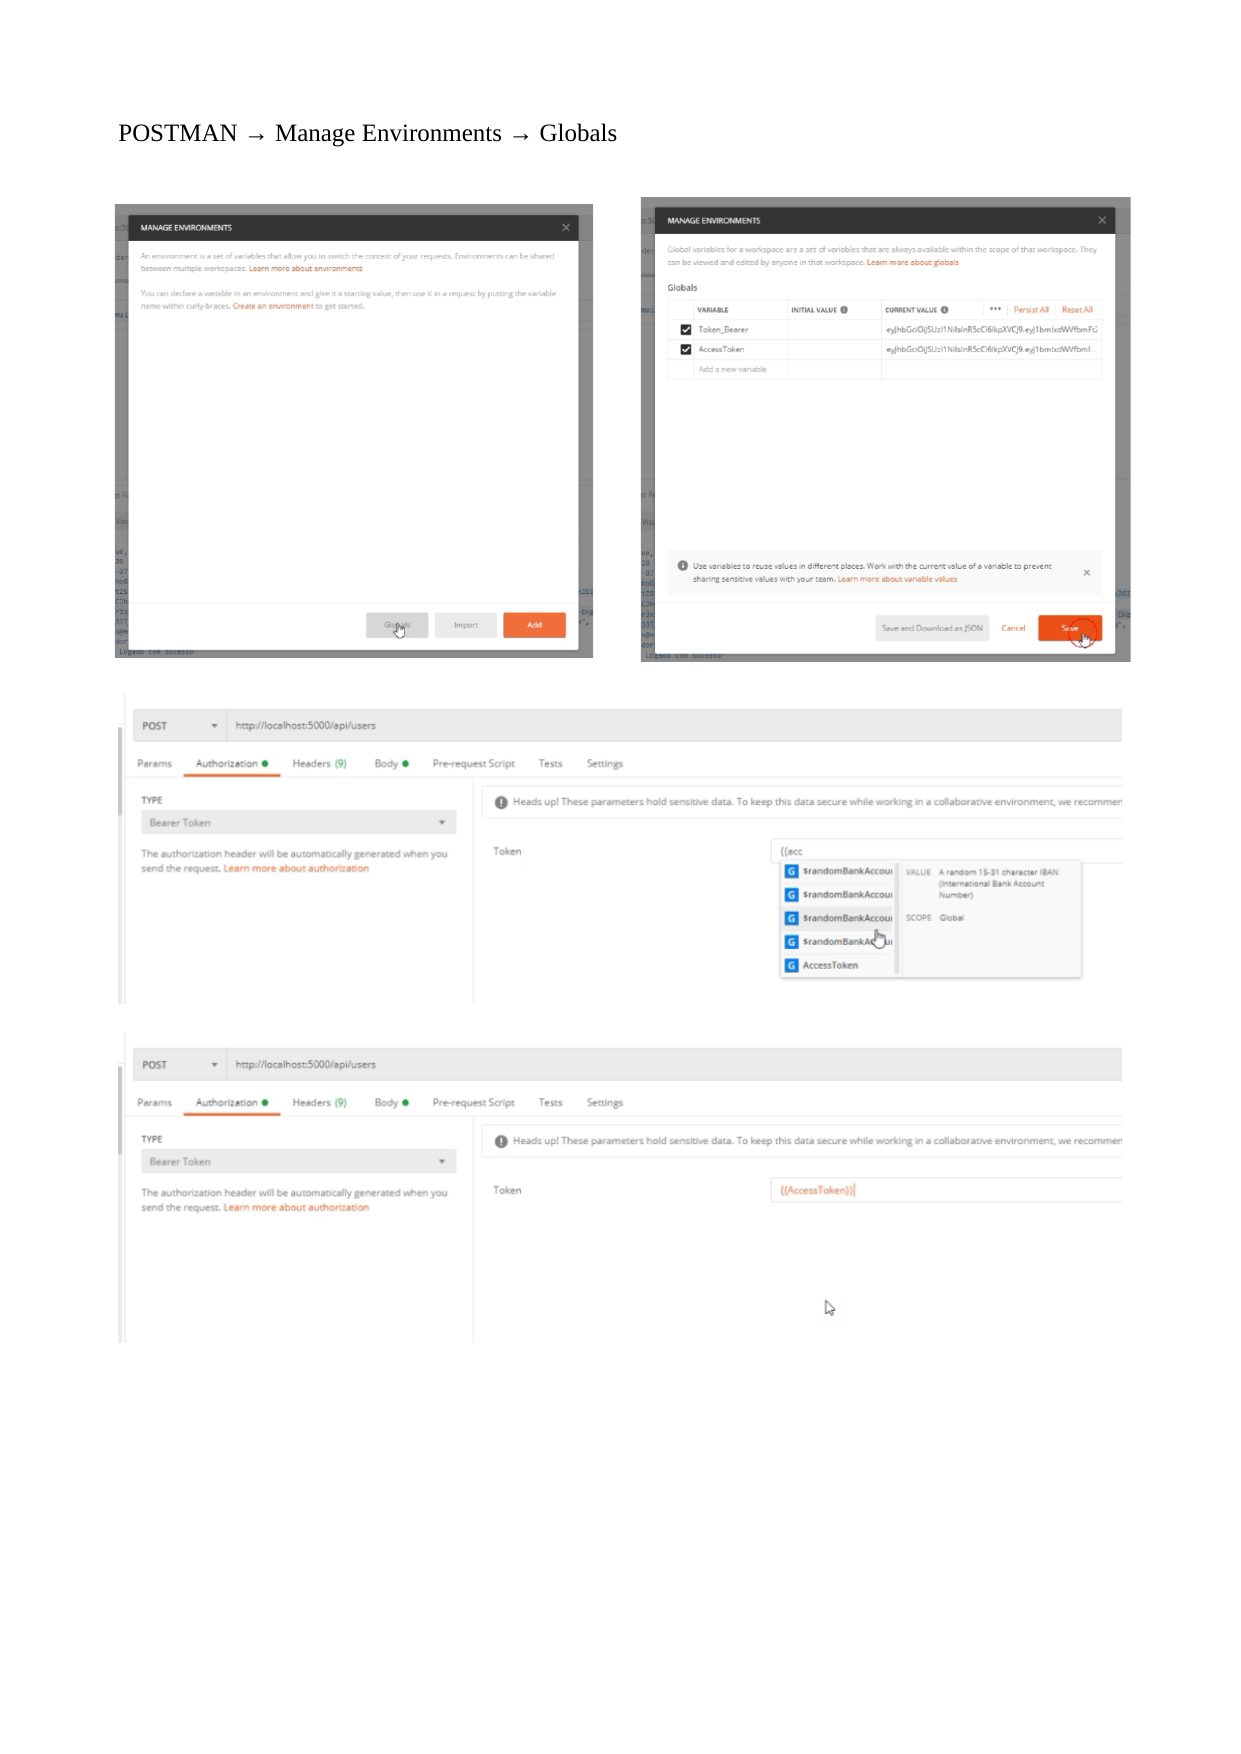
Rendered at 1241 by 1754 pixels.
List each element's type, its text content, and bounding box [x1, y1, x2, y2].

picture [114, 204, 594, 658]
text POSTMAN → Manage Environments → Globals [118, 118, 1122, 147]
picture [118, 1032, 1123, 1343]
picture [118, 693, 1123, 1004]
picture [640, 197, 1131, 662]
